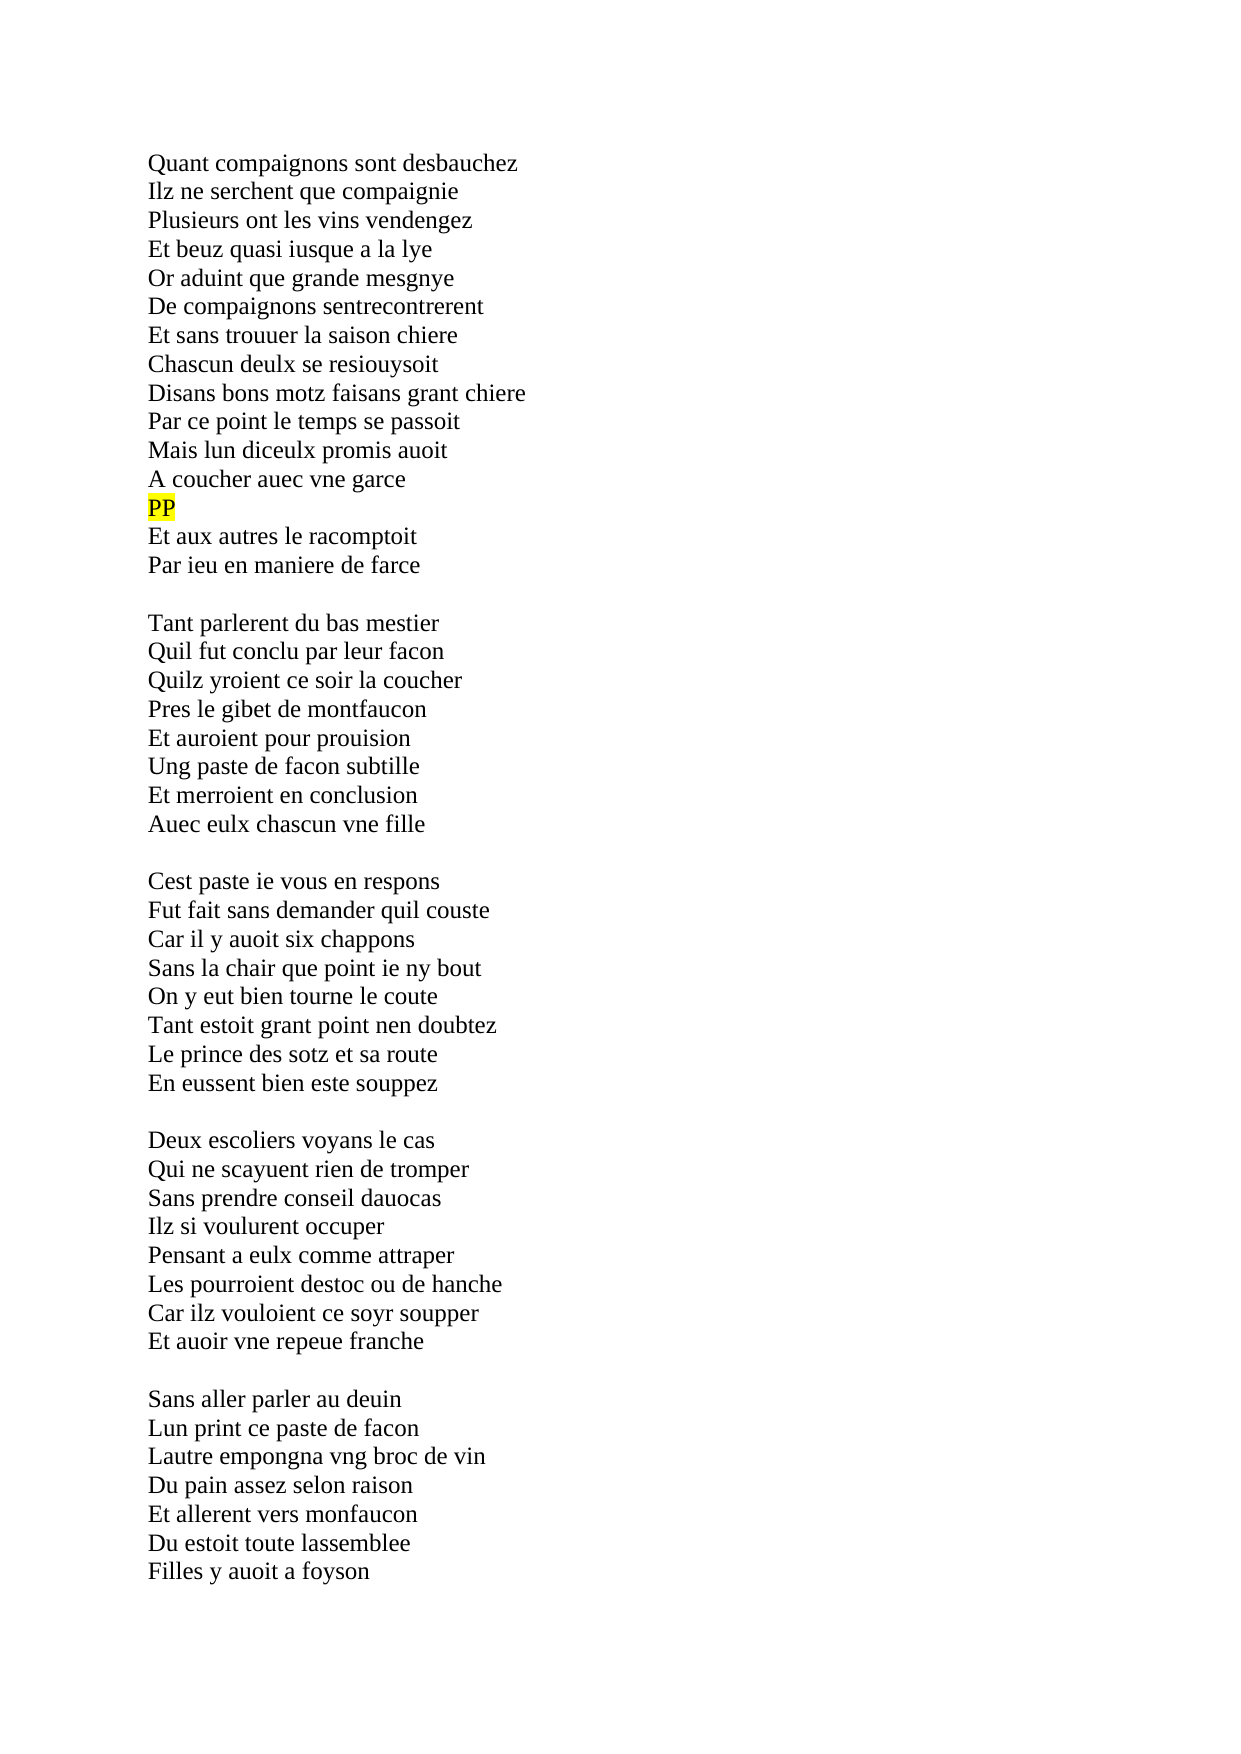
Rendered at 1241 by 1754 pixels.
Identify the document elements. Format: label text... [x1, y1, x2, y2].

text Deux escoliers voyans le cas Qui ne scayuent rien de tromper Sans prendre conseil dauocas Ilz si voulurent occuper Pensant a eulx comme attraper Les pourroient destoc ou de hanche Car ilz vouloient ce soyr soupper Et auoir vne repeue franche [148, 1125, 1093, 1384]
text Cest paste ie vous en respons Fut fait sans demander quil couste Car il y auoit six chappons Sans la chair que point ie ny bout On y eut bien tourne le coute Tant estoit grant point nen doubtez Le prince des sotz et sa route En eussent bien este souppez [148, 866, 1093, 1125]
text Tant parlerent du bas mestier Quil fut conclu par leur facon Quilz yroient ce soir la coucher Pres le gibet de montfaucon Et auroient pour prouision Ung paste de facon subtille Et merroient en conclusion Auec eulx chascun vne fille [148, 608, 1093, 866]
text Sans aller parler au deuin Lun print ce paste de facon Lautre empongna vng broc de vin Du pain assez selon raison Et allerent vers monfaucon Du estoit toute lassemblee Filles y auoit a foyson [148, 1384, 1093, 1585]
text Quant compaignons sont desbauchez Ilz ne serchent que compaignie Plusieurs ont les vins vendengez Et beuz quasi iusque a la lye Or aduint que grande mesgnye De compaignons sentrecontrerent Et sans trouuer la saison chiere Chascun deulx se resiouysoit Disans bons motz faisans grant chiere Par ce point le temps se passoit Mais lun diceulx promis auoit A coucher auec vne garce PP Et aux autres le racomptoit Par ieu en maniere de farce [148, 148, 1093, 608]
